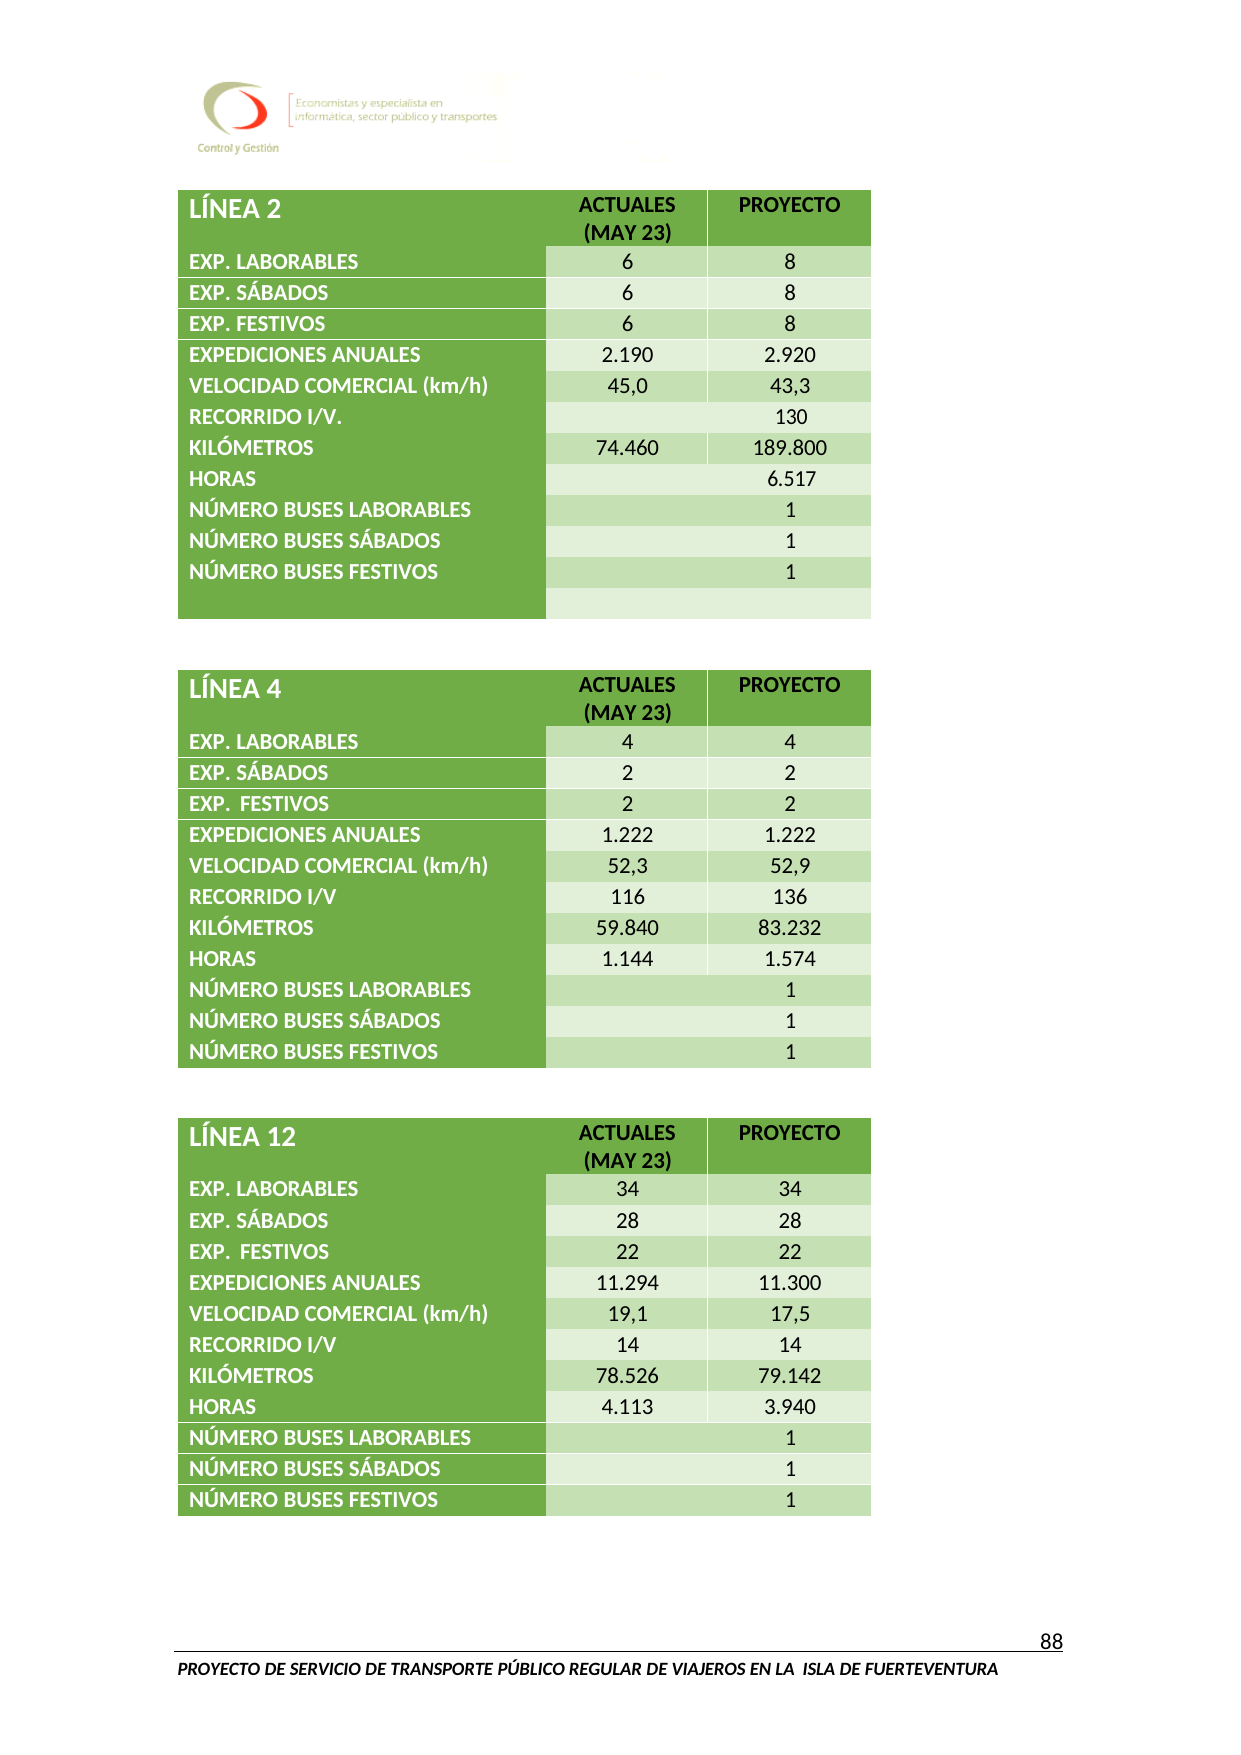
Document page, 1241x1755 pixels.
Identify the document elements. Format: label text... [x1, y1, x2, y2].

table_cell 189.800 [708, 433, 871, 464]
table_cell HORAS [178, 464, 546, 495]
table_cell EXP. SÁBADOS [178, 758, 546, 788]
table_cell 28 [546, 1205, 707, 1236]
table_cell 74.460 [546, 433, 707, 464]
table_cell 2 [708, 789, 871, 819]
table_cell 17,5 [708, 1298, 871, 1329]
table_cell RECORRIDO I/V [178, 1329, 546, 1360]
table_cell 4 [708, 726, 871, 757]
table_header LÍNEA 12 [178, 1118, 546, 1174]
table_cell NÚMERO BUSES SÁBADOS [178, 526, 546, 557]
table_cell NÚMERO BUSES LABORABLES [178, 975, 546, 1006]
table_cell RECORRIDO I/V. [178, 402, 546, 433]
table_cell 3.940 [708, 1391, 871, 1422]
table_cell 78.526 [546, 1360, 707, 1391]
table_cell EXP. SÁBADOS [178, 1205, 546, 1236]
table_cell 1 [546, 1485, 871, 1516]
table_cell 1 [546, 557, 871, 588]
table_cell 11.294 [546, 1267, 707, 1298]
table_cell EXPEDICIONES ANUALES [178, 1267, 546, 1298]
table_cell 14 [708, 1329, 871, 1360]
table_cell EXPEDICIONES ANUALES [178, 340, 546, 371]
table_cell [178, 588, 546, 619]
table_cell 8 [708, 278, 871, 308]
table_cell 1.222 [546, 820, 707, 851]
table_cell KILÓMETROS [178, 913, 546, 944]
table_header PROYECTO [708, 670, 871, 726]
table_cell 1 [546, 1006, 871, 1037]
table_cell NÚMERO BUSES FESTIVOS [178, 1485, 546, 1516]
table_cell 52,9 [708, 851, 871, 882]
table_cell 6 [546, 309, 707, 339]
table_cell 1.222 [708, 820, 871, 851]
table_cell 1 [546, 495, 871, 526]
table_cell KILÓMETROS [178, 433, 546, 464]
table_cell 59.840 [546, 913, 707, 944]
table_cell 1.144 [546, 944, 707, 975]
table_cell EXP. FESTIVOS [178, 309, 546, 339]
table_cell 6 [546, 246, 707, 277]
table_cell 2 [546, 758, 707, 788]
table_cell 136 [708, 882, 871, 913]
table_cell [546, 588, 871, 619]
table_cell 8 [708, 309, 871, 339]
table_cell EXP. LABORABLES [178, 726, 546, 757]
table_cell 1 [546, 526, 871, 557]
table_cell EXP. FESTIVOS [178, 1236, 546, 1267]
table_cell NÚMERO BUSES LABORABLES [178, 1423, 546, 1453]
table_header ACTUALES (MAY 23) [546, 1118, 707, 1174]
table_cell 1 [546, 1037, 871, 1068]
table_cell NÚMERO BUSES SÁBADOS [178, 1454, 546, 1484]
table_cell 45,0 [546, 371, 707, 402]
table_header LÍNEA 4 [178, 670, 546, 726]
table_cell 2 [546, 789, 707, 819]
table_cell 22 [546, 1236, 707, 1267]
table_cell NÚMERO BUSES FESTIVOS [178, 557, 546, 588]
table_cell 83.232 [708, 913, 871, 944]
table_header ACTUALES (MAY 23) [546, 190, 707, 246]
table_cell EXP. LABORABLES [178, 246, 546, 277]
table_cell 4 [546, 726, 707, 757]
table_cell 52,3 [546, 851, 707, 882]
table_cell 4.113 [546, 1391, 707, 1422]
table_cell 1 [546, 1454, 871, 1484]
table_cell EXPEDICIONES ANUALES [178, 820, 546, 851]
table_cell 28 [708, 1205, 871, 1236]
table_cell EXP. LABORABLES [178, 1174, 546, 1205]
table_cell EXP. SÁBADOS [178, 278, 546, 308]
table_cell HORAS [178, 944, 546, 975]
table_cell VELOCIDAD COMERCIAL (km/h) [178, 851, 546, 882]
table_cell 34 [546, 1174, 707, 1205]
table_header LÍNEA 2 [178, 190, 546, 246]
table_cell 1.574 [708, 944, 871, 975]
table_cell RECORRIDO I/V [178, 882, 546, 913]
table_cell 6 [546, 278, 707, 308]
table_cell 79.142 [708, 1360, 871, 1391]
table_cell NÚMERO BUSES SÁBADOS [178, 1006, 546, 1037]
table_cell NÚMERO BUSES FESTIVOS [178, 1037, 546, 1068]
table_cell 1 [546, 975, 871, 1006]
table_cell VELOCIDAD COMERCIAL (km/h) [178, 371, 546, 402]
table_cell 11.300 [708, 1267, 871, 1298]
table_header PROYECTO [708, 190, 871, 246]
table_cell NÚMERO BUSES LABORABLES [178, 495, 546, 526]
table_header ACTUALES (MAY 23) [546, 670, 707, 726]
table_cell HORAS [178, 1391, 546, 1422]
table_cell 2.190 [546, 340, 707, 371]
table_cell 1 [546, 1423, 871, 1453]
table_cell 8 [708, 246, 871, 277]
table_cell 130 [546, 402, 871, 433]
table_cell VELOCIDAD COMERCIAL (km/h) [178, 1298, 546, 1329]
table_cell 14 [546, 1329, 707, 1360]
table_cell 19,1 [546, 1298, 707, 1329]
table_cell 2.920 [708, 340, 871, 371]
table_cell 22 [708, 1236, 871, 1267]
table_cell 2 [708, 758, 871, 788]
table_cell 6.517 [546, 464, 871, 495]
table_cell KILÓMETROS [178, 1360, 546, 1391]
table_cell EXP. FESTIVOS [178, 789, 546, 819]
table_cell 116 [546, 882, 707, 913]
table_cell 43,3 [708, 371, 871, 402]
table_header PROYECTO [708, 1118, 871, 1174]
table_cell 34 [708, 1174, 871, 1205]
